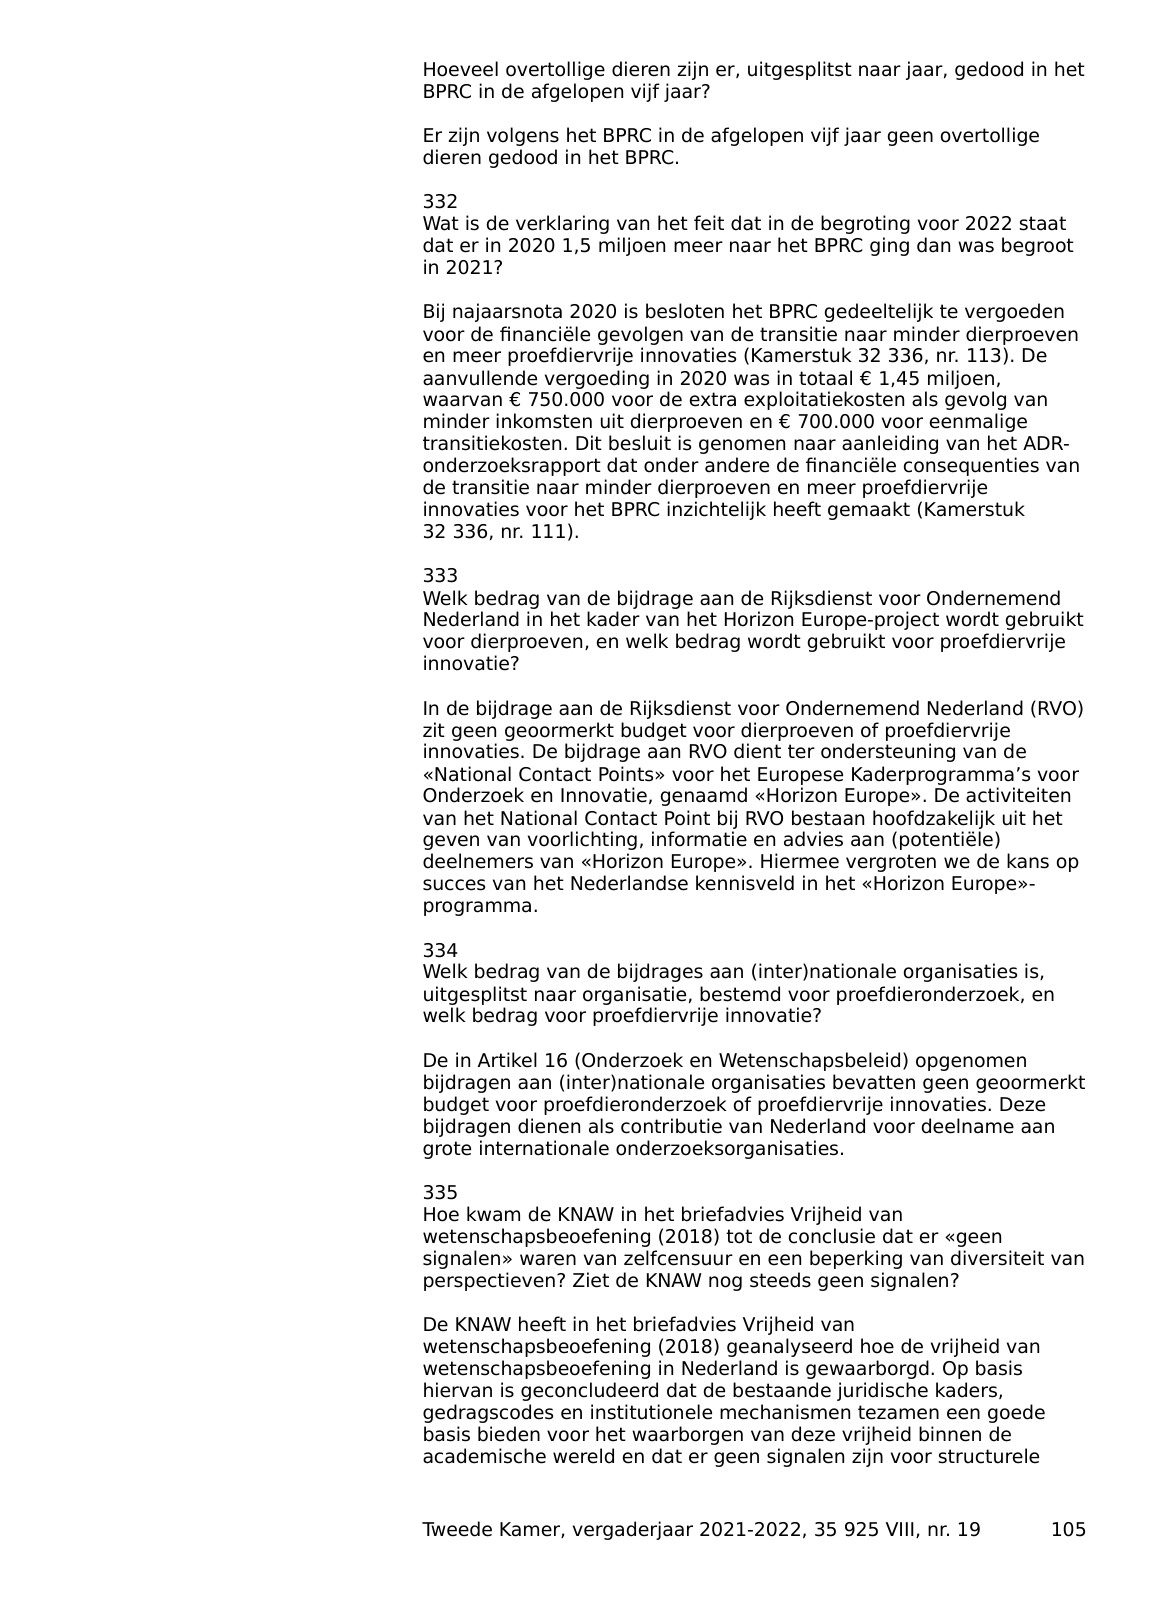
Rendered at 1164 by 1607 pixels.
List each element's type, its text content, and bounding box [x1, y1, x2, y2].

text Welk bedrag van de bijdrages aan (inter)nationale organisaties is, uitgesplitst naar organisatie, bestemd voor proefdieronderzoek, en welk bedrag voor proefdiervrije innovatie? [422, 961, 1087, 1027]
text De KNAW heeft in het briefadvies Vrijheid van wetenschapsbeoefening (2018) geanalyseerd hoe de vrijheid van wetenschapsbeoefening in Nederland is gewaarborgd. Op basis hiervan is geconcludeerd dat de bestaande juridische kaders, gedragscodes en institutionele mechanismen tezamen een goede basis bieden voor het waarborgen van deze vrijheid binnen de academische wereld en dat er geen signalen zijn voor structurele [422, 1314, 1087, 1468]
text Hoe kwam de KNAW in het briefadvies Vrijheid van wetenschapsbeoefening (2018) tot de conclusie dat er «geen signalen» waren van zelfcensuur en een beperking van diversiteit van perspectieven? Ziet de KNAW nog steeds geen signalen? [422, 1204, 1087, 1292]
text 334 [422, 939, 1087, 961]
text Bij najaarsnota 2020 is besloten het BPRC gedeeltelijk te vergoeden voor de financiële gevolgen van de transitie naar minder dierproeven en meer proefdiervrije innovaties (Kamerstuk 32 336, nr. 113). De aanvullende vergoeding in 2020 was in totaal € 1,45 miljoen, waarvan € 750.000 voor de extra exploitatiekosten als gevolg van minder inkomsten uit dierproeven en € 700.000 voor eenmalige transitiekosten. Dit besluit is genomen naar aanleiding van het ADR-onderzoeksrapport dat onder andere de financiële consequenties van de transitie naar minder dierproeven en meer proefdiervrije innovaties voor het BPRC inzichtelijk heeft gemaakt (Kamerstuk 32 336, nr. 111). [422, 301, 1087, 543]
text Er zijn volgens het BPRC in de afgelopen vijf jaar geen overtollige dieren gedood in het BPRC. [422, 125, 1087, 169]
text In de bijdrage aan de Rijksdienst voor Ondernemend Nederland (RVO) zit geen geoormerkt budget voor dierproeven of proefdiervrije innovaties. De bijdrage aan RVO dient ter ondersteuning van de «National Contact Points» voor het Europese Kaderprogramma’s voor Onderzoek en Innovatie, genaamd «Horizon Europe». De activiteiten van het National Contact Point bij RVO bestaan hoofdzakelijk uit het geven van voorlichting, informatie en advies aan (potentiële) deelnemers van «Horizon Europe». Hiermee vergroten we de kans op succes van het Nederlandse kennisveld in het «Horizon Europe»-programma. [422, 697, 1087, 917]
text Wat is de verklaring van het feit dat in de begroting voor 2022 staat dat er in 2020 1,5 miljoen meer naar het BPRC ging dan was begroot in 2021? [422, 213, 1087, 279]
text 332 [422, 191, 1087, 213]
text De in Artikel 16 (Onderzoek en Wetenschapsbeleid) opgenomen bijdragen aan (inter)nationale organisaties bevatten geen geoormerkt budget voor proefdieronderzoek of proefdiervrije innovaties. Deze bijdragen dienen als contributie van Nederland voor deelname aan grote internationale onderzoeksorganisaties. [422, 1049, 1087, 1159]
text 335 [422, 1182, 1087, 1204]
text 333 [422, 565, 1087, 587]
text Welk bedrag van de bijdrage aan de Rijksdienst voor Ondernemend Nederland in het kader van het Horizon Europe-project wordt gebruikt voor dierproeven, en welk bedrag wordt gebruikt voor proefdiervrije innovatie? [422, 587, 1087, 675]
text Hoeveel overtollige dieren zijn er, uitgesplitst naar jaar, gedood in het BPRC in de afgelopen vijf jaar? [422, 59, 1087, 103]
